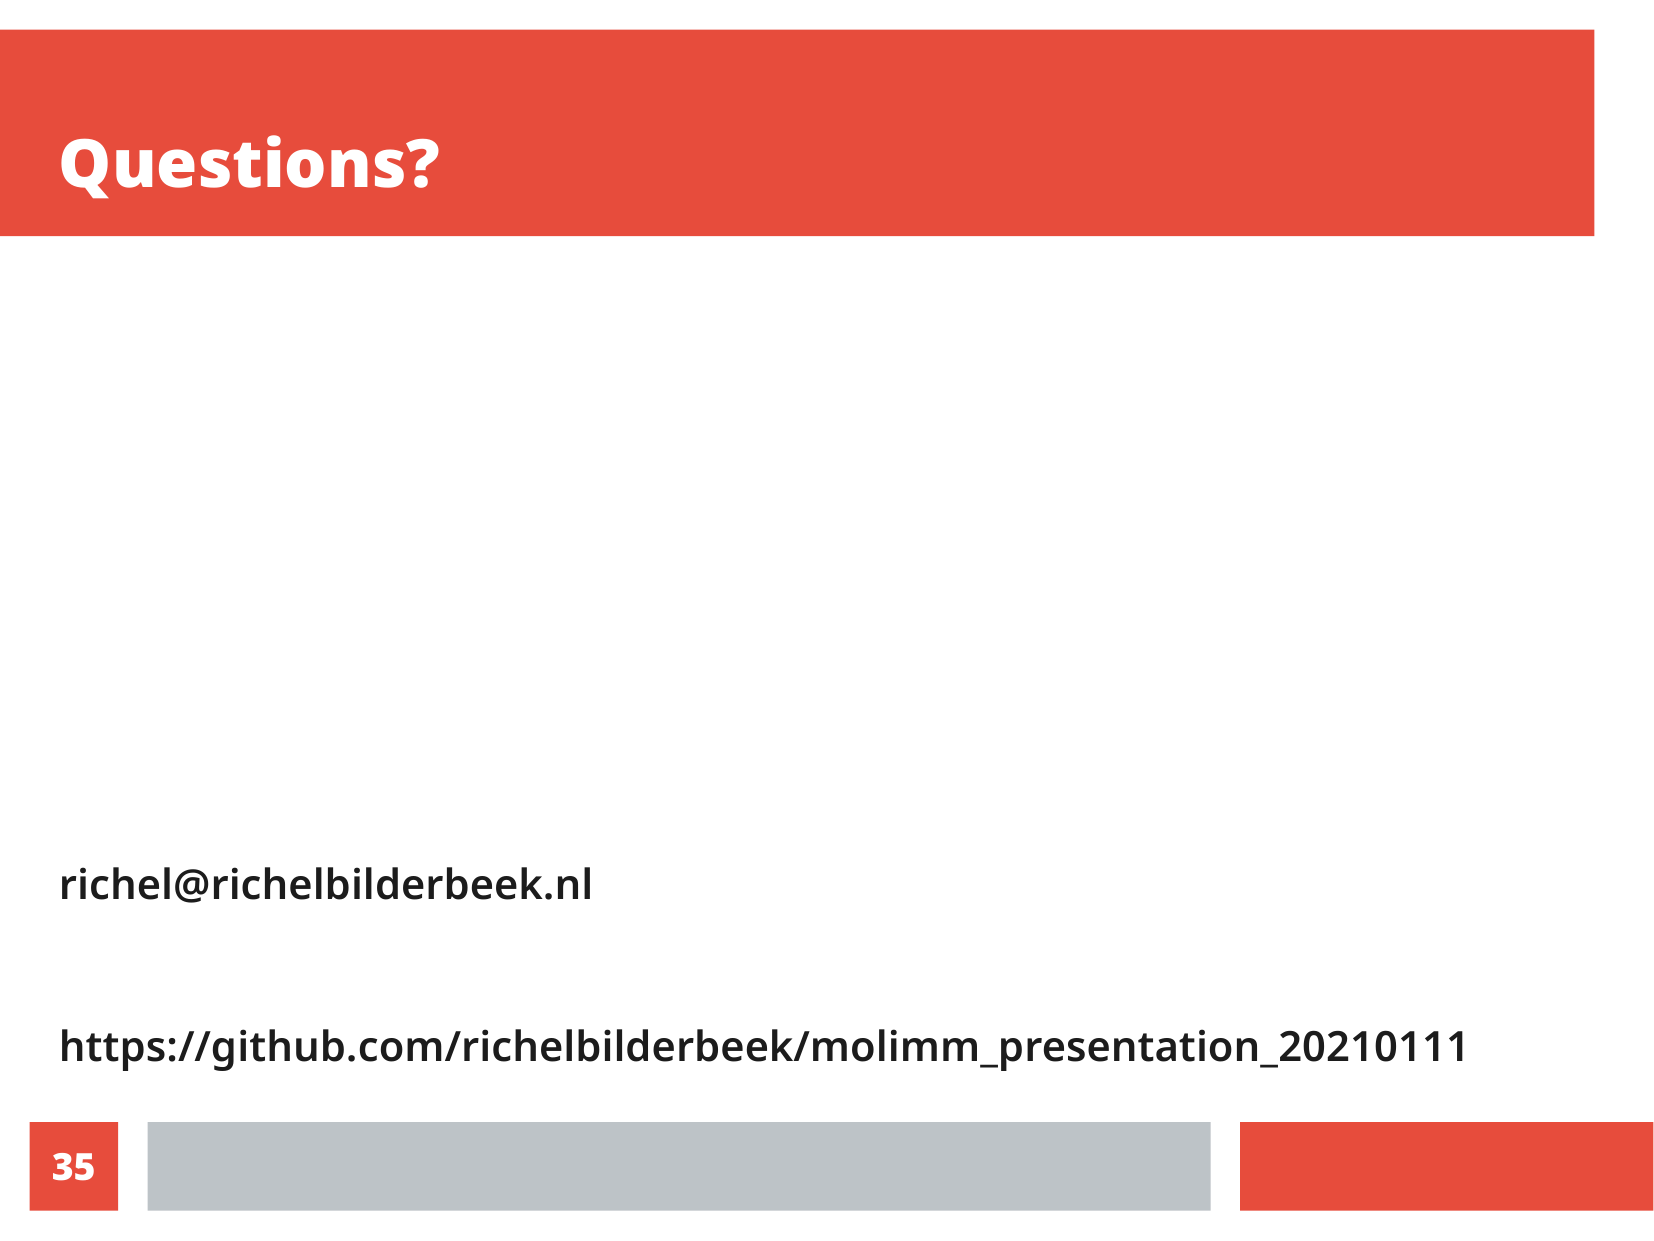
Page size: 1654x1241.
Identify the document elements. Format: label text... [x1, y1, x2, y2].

title Questions? [59, 59, 1595, 207]
list richel@richelbilderbeek.nl https://github.com/richelbilderbeek/molimm_presentation_20210111 [59, 855, 1565, 1093]
